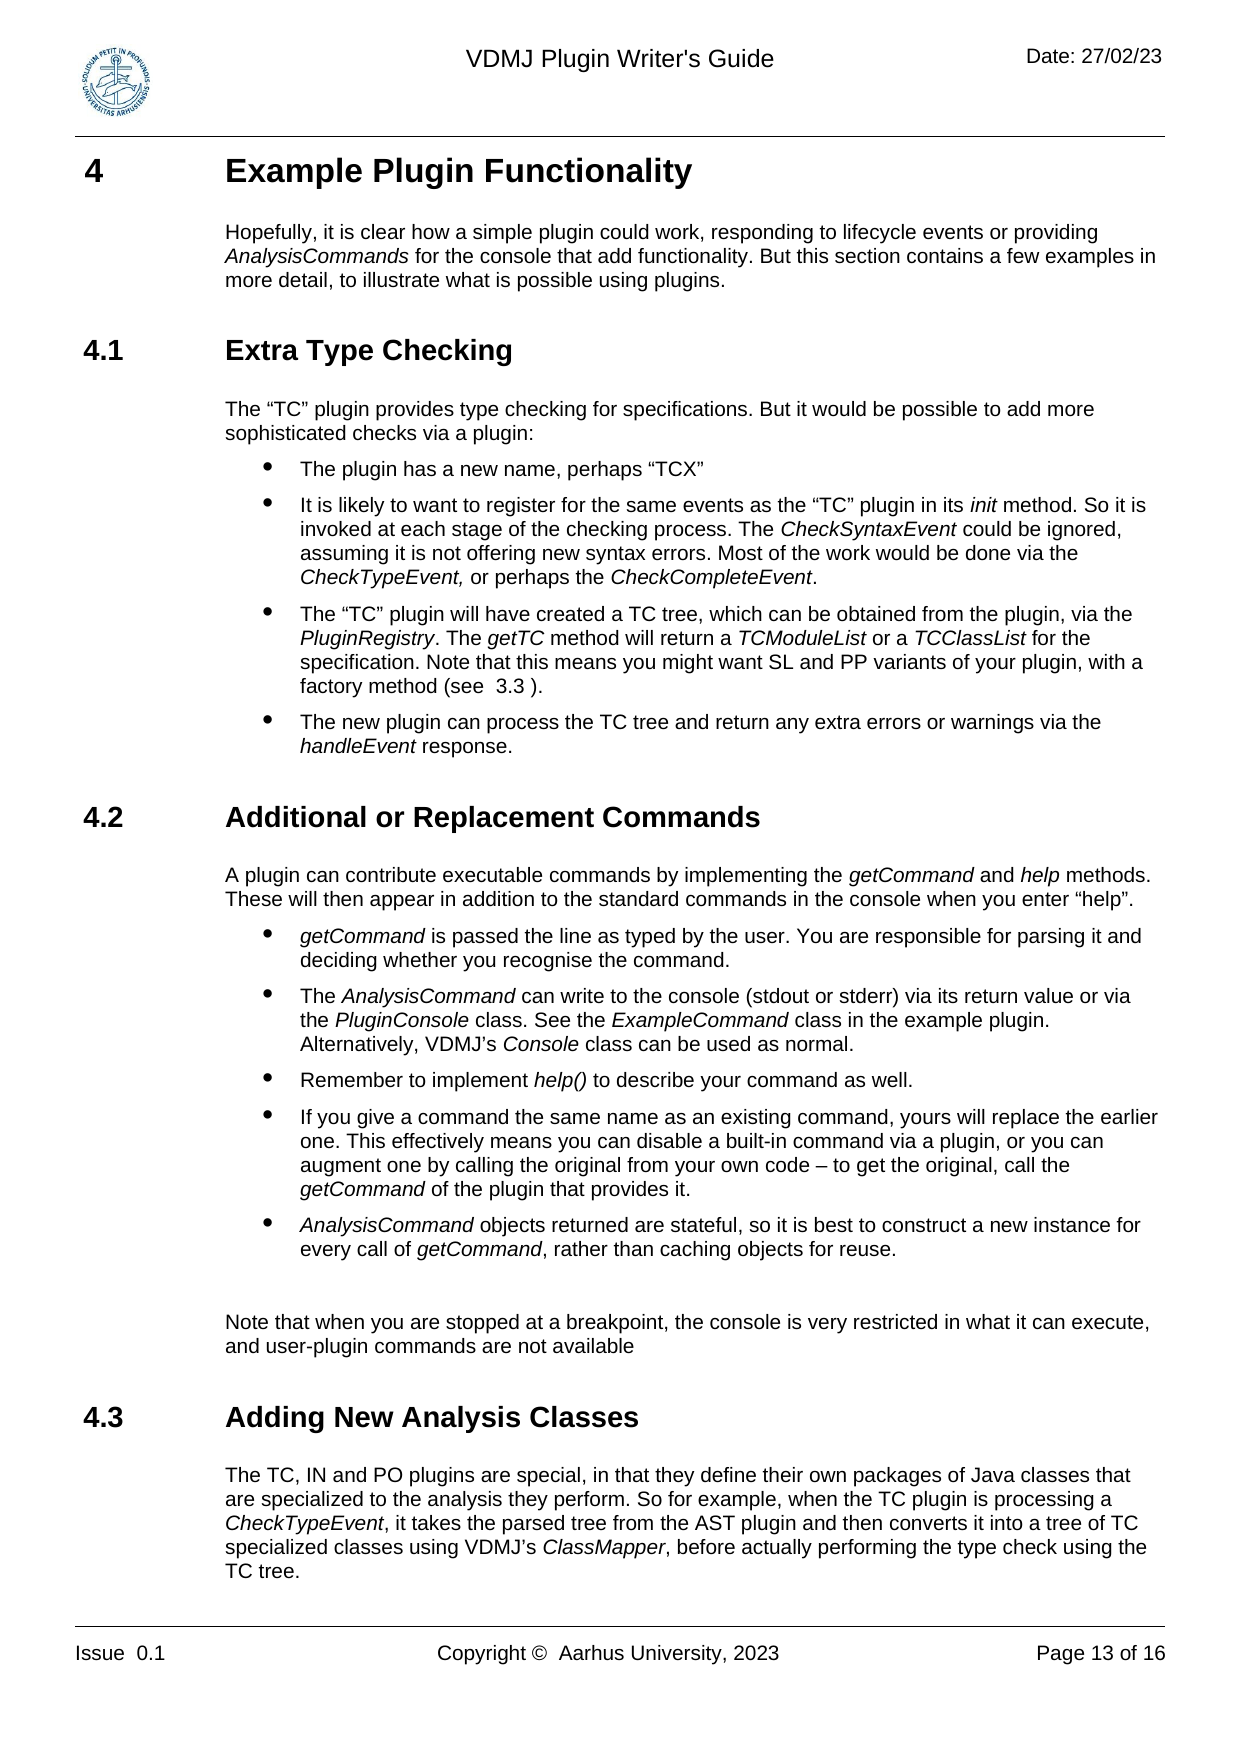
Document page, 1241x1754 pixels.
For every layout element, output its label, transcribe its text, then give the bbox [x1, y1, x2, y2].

list The plugin has a new name, perhaps “TCX” [262, 457, 1165, 481]
text A plugin can contribute executable commands by implementing the getCommand and help methods. These will then appear in addition to the standard commands in the console when you enter “help”. [225, 863, 1165, 911]
text The TC, IN and PO plugins are special, in that they define their own packages of Java classes that are specialized to the analysis they perform. So for example, when the TC plugin is processing a CheckTypeEvent, it takes the parsed tree from the AST plugin and then converts it into a tree of TC specialized classes using VDMJ’s ClassMapper, before actually performing the type check using the TC tree. [225, 1463, 1165, 1583]
list AnalysisCommand objects returned are stateful, so it is best to construct a new instance for every call of getCommand, rather than caching objects for reuse. [262, 1213, 1165, 1261]
text The “TC” plugin provides type checking for specifications. But it would be possible to add more sophisticated checks via a plugin: [225, 397, 1165, 445]
list Remember to implement help() to describe your command as well. [262, 1069, 1165, 1093]
subtitle Adding New Analysis Classes [75, 1401, 1165, 1433]
list The “TC” plugin will have created a TC tree, which can be obtained from the plugin, via the PluginRegistry. The getTC method will return a TCModuleList or a TCClassList for the specification. Note that this means you might want SL and PP variants of your plugin, with a factory method (see 3.3 ). [262, 602, 1165, 698]
subtitle Example Plugin Functionality [75, 152, 1165, 190]
list getCommand is passed the line as typed by the user. You are responsible for parsing it and deciding whether you recognise the command. [262, 924, 1165, 972]
subtitle Additional or Replacement Commands [75, 801, 1165, 833]
list If you give a command the same name as an existing command, yours will replace the earlier one. This effectively means you can disable a built-in command via a plugin, or you can augment one by calling the original from your own code – to get the original, call the getCommand of the plugin that provides it. [262, 1105, 1165, 1201]
subtitle Extra Type Checking [75, 334, 1165, 367]
text Note that when you are stopped at a breakpoint, the console is very restricted in what it can execute, and user-plugin commands are not available [225, 1310, 1165, 1358]
list It is likely to want to register for the same events as the “TC” plugin in its init method. So it is invoked at each stage of the checking process. The CheckSyntaxEvent could be ignored, assuming it is not offering new syntax errors. Most of the work would be done via the CheckTypeEvent, or perhaps the CheckCompleteEvent. [262, 494, 1165, 589]
text Hopefully, it is clear how a simple plugin could work, responding to lifecycle events or providing AnalysisCommands for the console that add functionality. But this section contains a few examples in more detail, to illustrate what is possible using plugins. [225, 220, 1165, 292]
list The new plugin can process the TC tree and return any extra errors or warnings via the handleEvent response. [262, 710, 1165, 758]
picture [78, 44, 153, 120]
list The AnalysisCommand can write to the console (stdout or stderr) via its return value or via the PluginConsole class. See the ExampleCommand class in the example plugin. Alternatively, VDMJ’s Console class can be used as normal. [262, 984, 1165, 1056]
